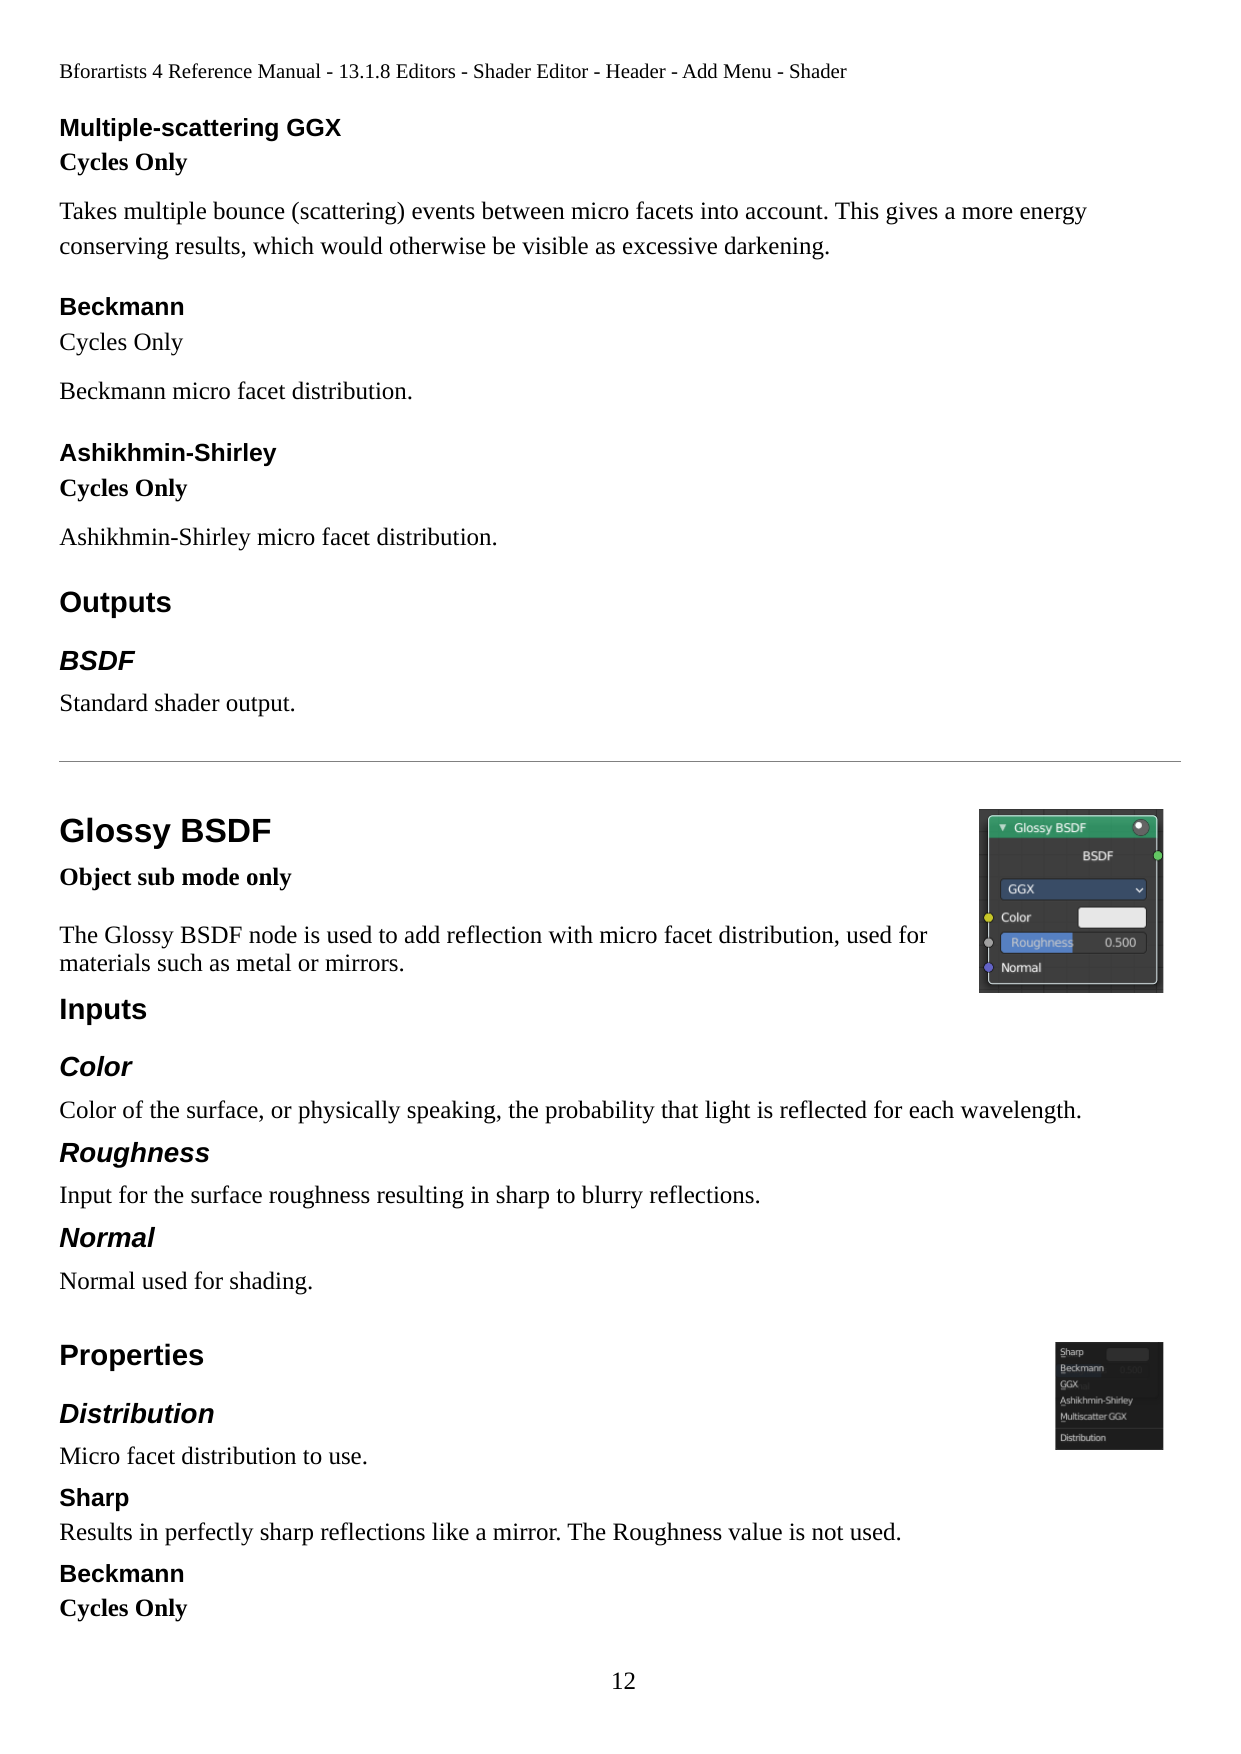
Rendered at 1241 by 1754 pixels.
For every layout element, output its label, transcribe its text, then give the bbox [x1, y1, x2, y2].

subtitle Properties [59, 1338, 1181, 1372]
text Standard shader output. [59, 688, 1181, 717]
subtitle Glossy BSDF [59, 811, 979, 850]
text Cycles Only [59, 327, 1181, 356]
subtitle Distribution [59, 1397, 1055, 1429]
subtitle [1164, 1397, 1181, 1429]
subtitle [1164, 811, 1181, 850]
subtitle Multiple-scattering GGX [59, 113, 1181, 141]
text Color of the surface, or physically speaking, the probability that light is reflected for each wavelength. [59, 1095, 1181, 1124]
subtitle Sharp [59, 1483, 1181, 1511]
text Cycles Only [59, 1593, 1181, 1622]
text Takes multiple bounce (scattering) events between micro facets into account. This gives a more energy conserving results, which would otherwise be visible as excessive darkening. [59, 196, 1181, 260]
subtitle Outputs [59, 585, 1181, 619]
picture [1055, 1342, 1164, 1450]
subtitle Color [59, 1051, 1181, 1082]
text Normal used for shading. [59, 1266, 1181, 1295]
text Results in perfectly sharp reflections like a mirror. The Roughness value is not used. [59, 1517, 1181, 1546]
text Ashikhmin-Shirley micro facet distribution. [59, 522, 1181, 551]
subtitle Normal [59, 1222, 1181, 1254]
text [1164, 862, 1181, 891]
subtitle Beckmann [59, 1559, 1181, 1587]
subtitle Ashikhmin-Shirley [59, 438, 1181, 466]
text Micro facet distribution to use. [59, 1441, 1181, 1470]
subtitle Roughness [59, 1136, 1181, 1168]
text Cycles Only [59, 473, 1181, 501]
text Beckmann micro facet distribution. [59, 376, 1181, 405]
subtitle Inputs [59, 992, 1181, 1026]
subtitle BSDF [59, 644, 1181, 676]
picture [979, 809, 1164, 993]
text The Glossy BSDF node is used to add reflection with micro facet distribution, used for materials such as metal or mirrors. [59, 920, 979, 977]
text Object sub mode only [59, 862, 979, 891]
text Input for the surface roughness resulting in sharp to blurry reflections. [59, 1181, 1181, 1209]
subtitle Beckmann [59, 292, 1181, 321]
text Cycles Only [59, 147, 1181, 176]
